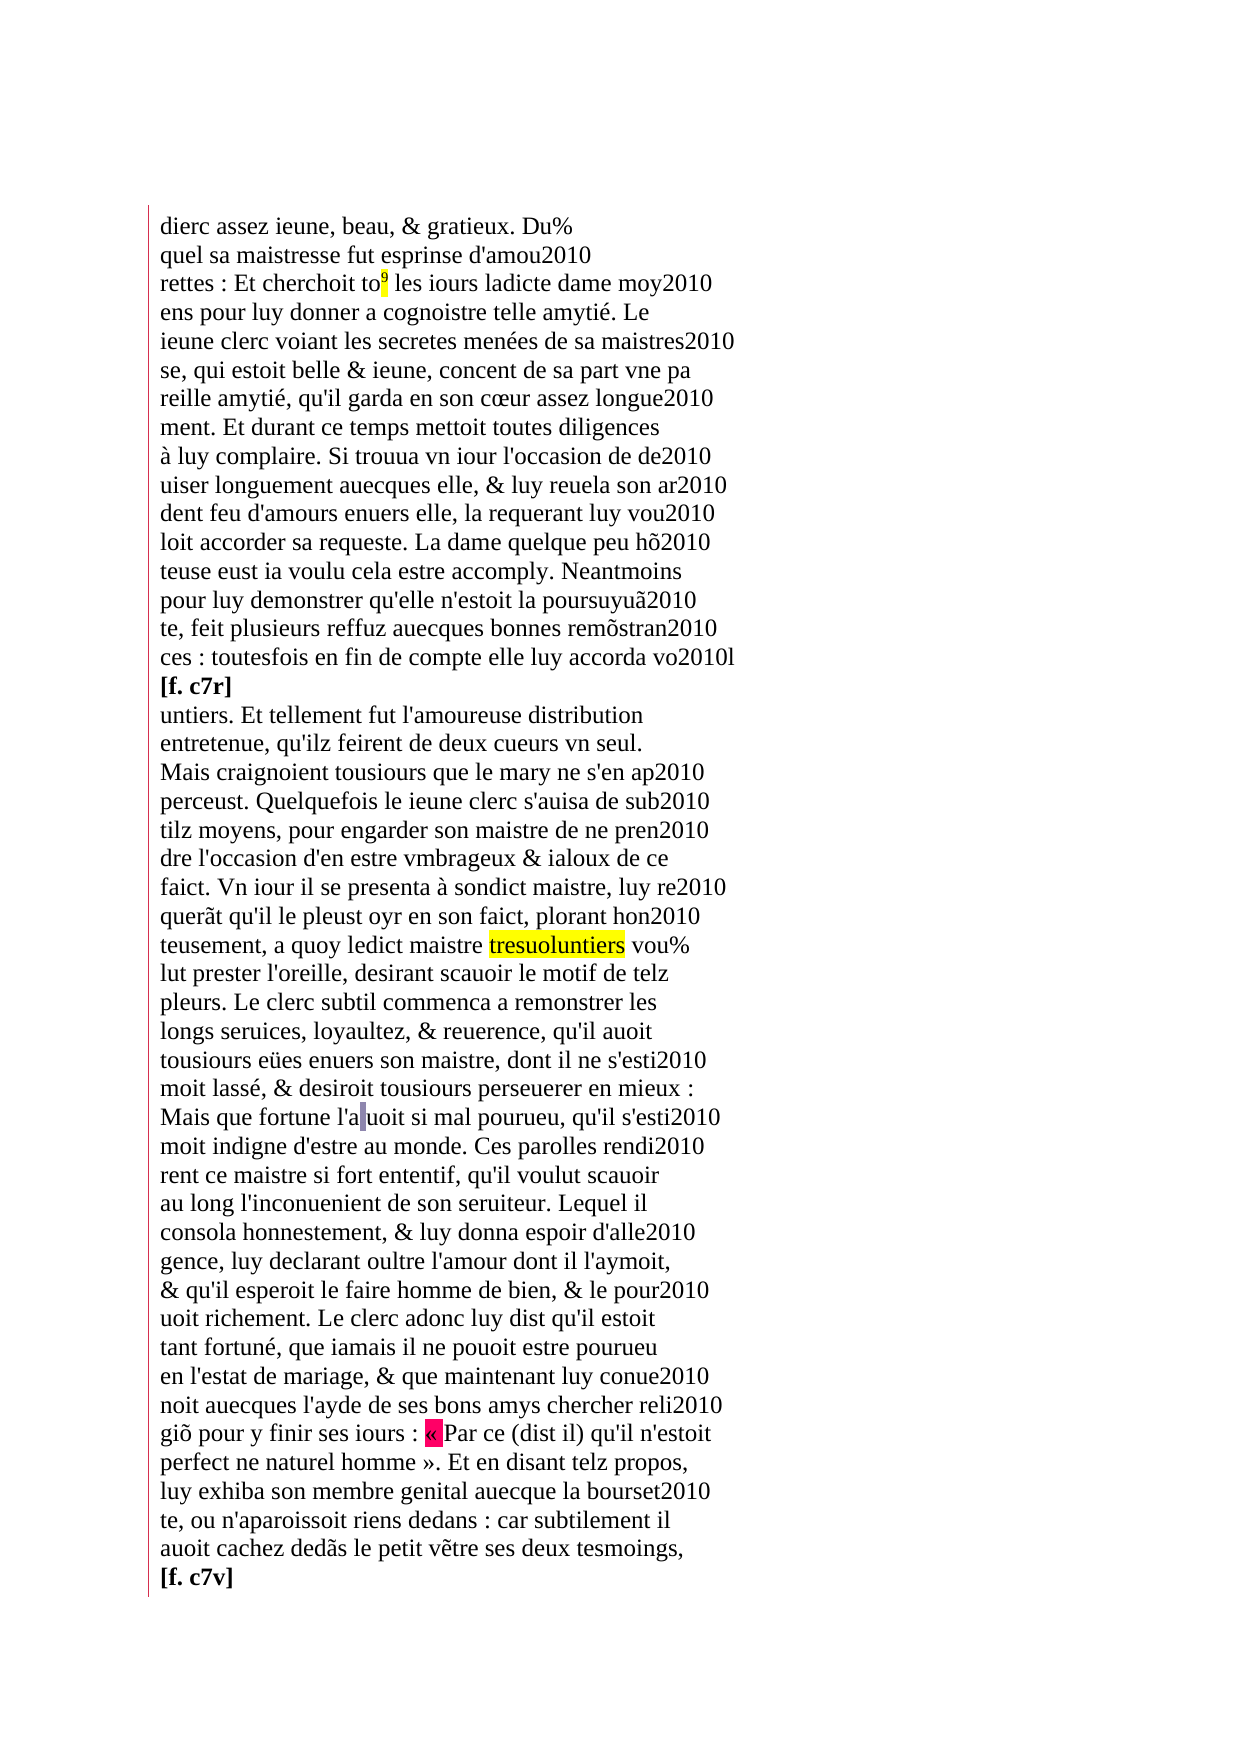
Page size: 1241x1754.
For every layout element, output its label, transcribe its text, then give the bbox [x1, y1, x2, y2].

text dierc assez ieune, beau, & gratieux. Du% quel sa maistresse fut esprinse d'amou2010 rettes : Et cherchoit to9 les iours ladicte dame moy2010 ens pour luy donner a cognoistre telle amytié. Le ieune clerc voiant les secretes menées de sa maistres2010 se, qui estoit belle & ieune, concent de sa part vne pa reille amytié, qu'il garda en son cœur assez longue2010 ment. Et durant ce temps mettoit toutes diligences à luy complaire. Si trouua vn iour l'occasion de de2010 uiser longuement auecques elle, & luy reuela son ar2010 dent feu d'amours enuers elle, la requerant luy vou2010 loit accorder sa requeste. La dame quelque peu hõ2010 teuse eust ia voulu cela estre accomply. Neantmoins pour luy demonstrer qu'elle n'estoit la poursuyuã2010 te, feit plusieurs reffuz auecques bonnes remõstran2010 ces : toutesfois en fin de compte elle luy accorda vo2010l [f. c7r] untiers. Et tellement fut l'amoureuse distribution entretenue, qu'ilz feirent de deux cueurs vn seul. Mais craignoient tousiours que le mary ne s'en ap2010 perceust. Quelquefois le ieune clerc s'auisa de sub2010 tilz moyens, pour engarder son maistre de ne pren2010 dre l'occasion d'en estre vmbrageux & ialoux de ce faict. Vn iour il se presenta à sondict maistre, luy re2010 querãt qu'il le pleust oyr en son faict, plorant hon2010 teusement, a quoy ledict maistre tresuoluntiers vou% lut prester l'oreille, desirant scauoir le motif de telz pleurs. Le clerc subtil commenca a remonstrer les longs seruices, loyaultez, & reuerence, qu'il auoit tousiours eües enuers son maistre, dont il ne s'esti2010 moit lassé, & desiroit tousiours perseuerer en mieux : Mais que fortune l'a uoit si mal pourueu, qu'il s'esti2010 moit indigne d'estre au monde. Ces parolles rendi2010 rent ce maistre si fort ententif, qu'il voulut scauoir au long l'inconuenient de son seruiteur. Lequel il consola honnestement, & luy donna espoir d'alle2010 gence, luy declarant oultre l'amour dont il l'aymoit, & qu'il esperoit le faire homme de bien, & le pour2010 uoit richement. Le clerc adonc luy dist qu'il estoit tant fortuné, que iamais il ne pouoit estre pourueu en l'estat de mariage, & que maintenant luy conue2010 noit auecques l'ayde de ses bons amys chercher reli2010 giõ pour y finir ses iours : « Par ce (dist il) qu'il n'estoit perfect ne naturel homme ». Et en disant telz propos, luy exhiba son membre genital auecque la bourset2010 te, ou n'aparoissoit riens dedans : car subtilement il auoit cachez dedãs le petit vẽtre ses deux tesmoings, [f. c7v] [149, 205, 1093, 1597]
